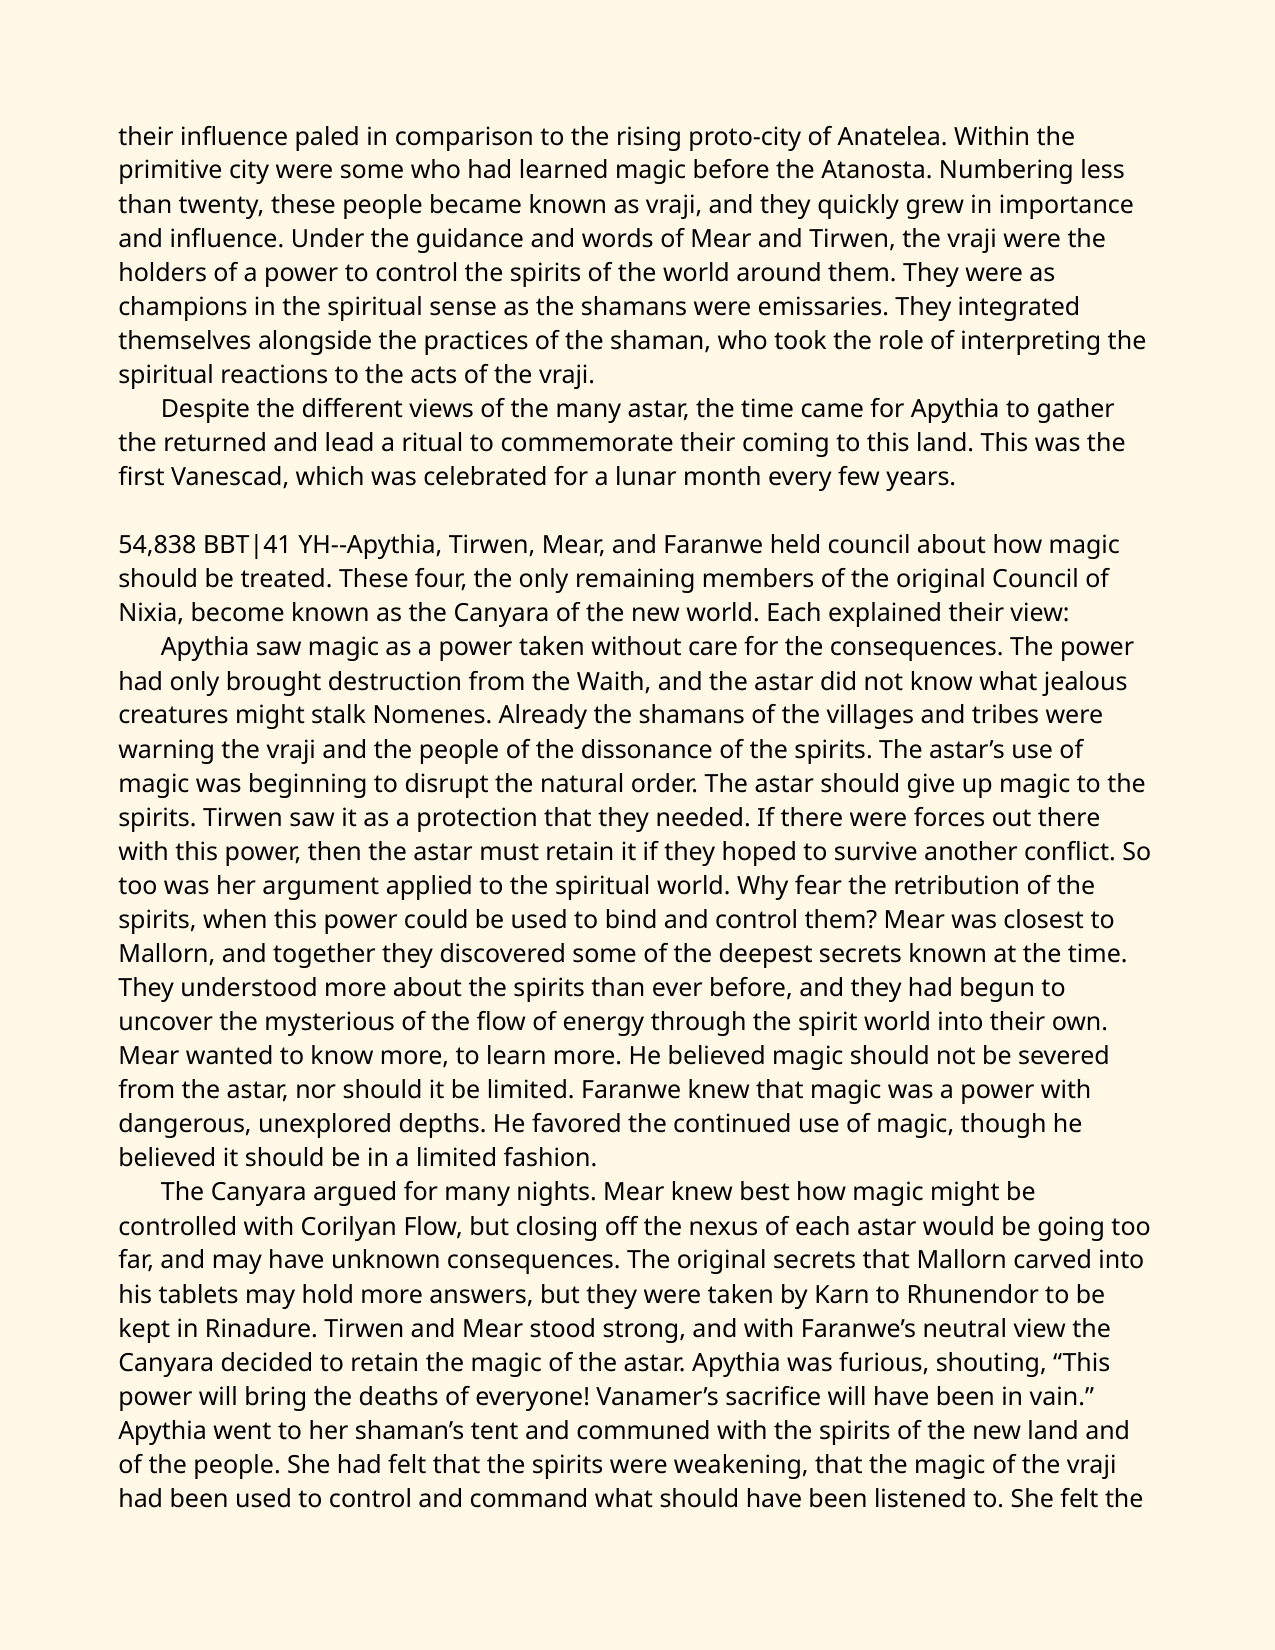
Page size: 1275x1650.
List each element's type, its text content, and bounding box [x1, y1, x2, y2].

text their influence paled in comparison to the rising proto-city of Anatelea. Within the primitive city were some who had learned magic before the Atanosta. Numbering less than twenty, these people became known as vraji, and they quickly grew in importance and influence. Under the guidance and words of Mear and Tirwen, the vraji were the holders of a power to control the spirits of the world around them. They were as champions in the spiritual sense as the shamans were emissaries. They integrated themselves alongside the practices of the shaman, who took the role of interpreting the spiritual reactions to the acts of the vraji. [118, 118, 1157, 391]
text Despite the different views of the many astar, the time came for Apythia to gather the returned and lead a ritual to commemorate their coming to this land. This was the first Vanescad, which was celebrated for a lunar month every few years. [118, 391, 1157, 493]
text Apythia saw magic as a power taken without care for the consequences. The power had only brought destruction from the Waith, and the astar did not know what jealous creatures might stalk Nomenes. Already the shamans of the villages and tribes were warning the vraji and the people of the dissonance of the spirits. The astar’s use of magic was beginning to disrupt the natural order. The astar should give up magic to the spirits. Tirwen saw it as a protection that they needed. If there were forces out there with this power, then the astar must retain it if they hoped to survive another conflict. So too was her argument applied to the spiritual world. Why fear the retribution of the spirits, when this power could be used to bind and control them? Mear was closest to Mallorn, and together they discovered some of the deepest secrets known at the time. They understood more about the spirits than ever before, and they had begun to uncover the mysterious of the flow of energy through the spirit world into their own. Mear wanted to know more, to learn more. He believed magic should not be severed from the astar, nor should it be limited. Faranwe knew that magic was a power with dangerous, unexplored depths. He favored the continued use of magic, though he believed it should be in a limited fashion. [118, 629, 1157, 1174]
text 54,838 BBT|41 YH--Apythia, Tirwen, Mear, and Faranwe held council about how magic should be treated. These four, the only remaining members of the original Council of Nixia, become known as the Canyara of the new world. Each explained their view: [118, 527, 1157, 629]
text The Canyara argued for many nights. Mear knew best how magic might be controlled with Corilyan Flow, but closing off the nexus of each astar would be going too far, and may have unknown consequences. The original secrets that Mallorn carved into his tablets may hold more answers, but they were taken by Karn to Rhunendor to be kept in Rinadure. Tirwen and Mear stood strong, and with Faranwe’s neutral view the Canyara decided to retain the magic of the astar. Apythia was furious, shouting, “This power will bring the deaths of everyone! Vanamer’s sacrifice will have been in vain.” Apythia went to her shaman’s tent and communed with the spirits of the new land and of the people. She had felt that the spirits were weakening, that the magic of the vraji had been used to control and command what should have been listened to. She felt the [118, 1174, 1157, 1515]
